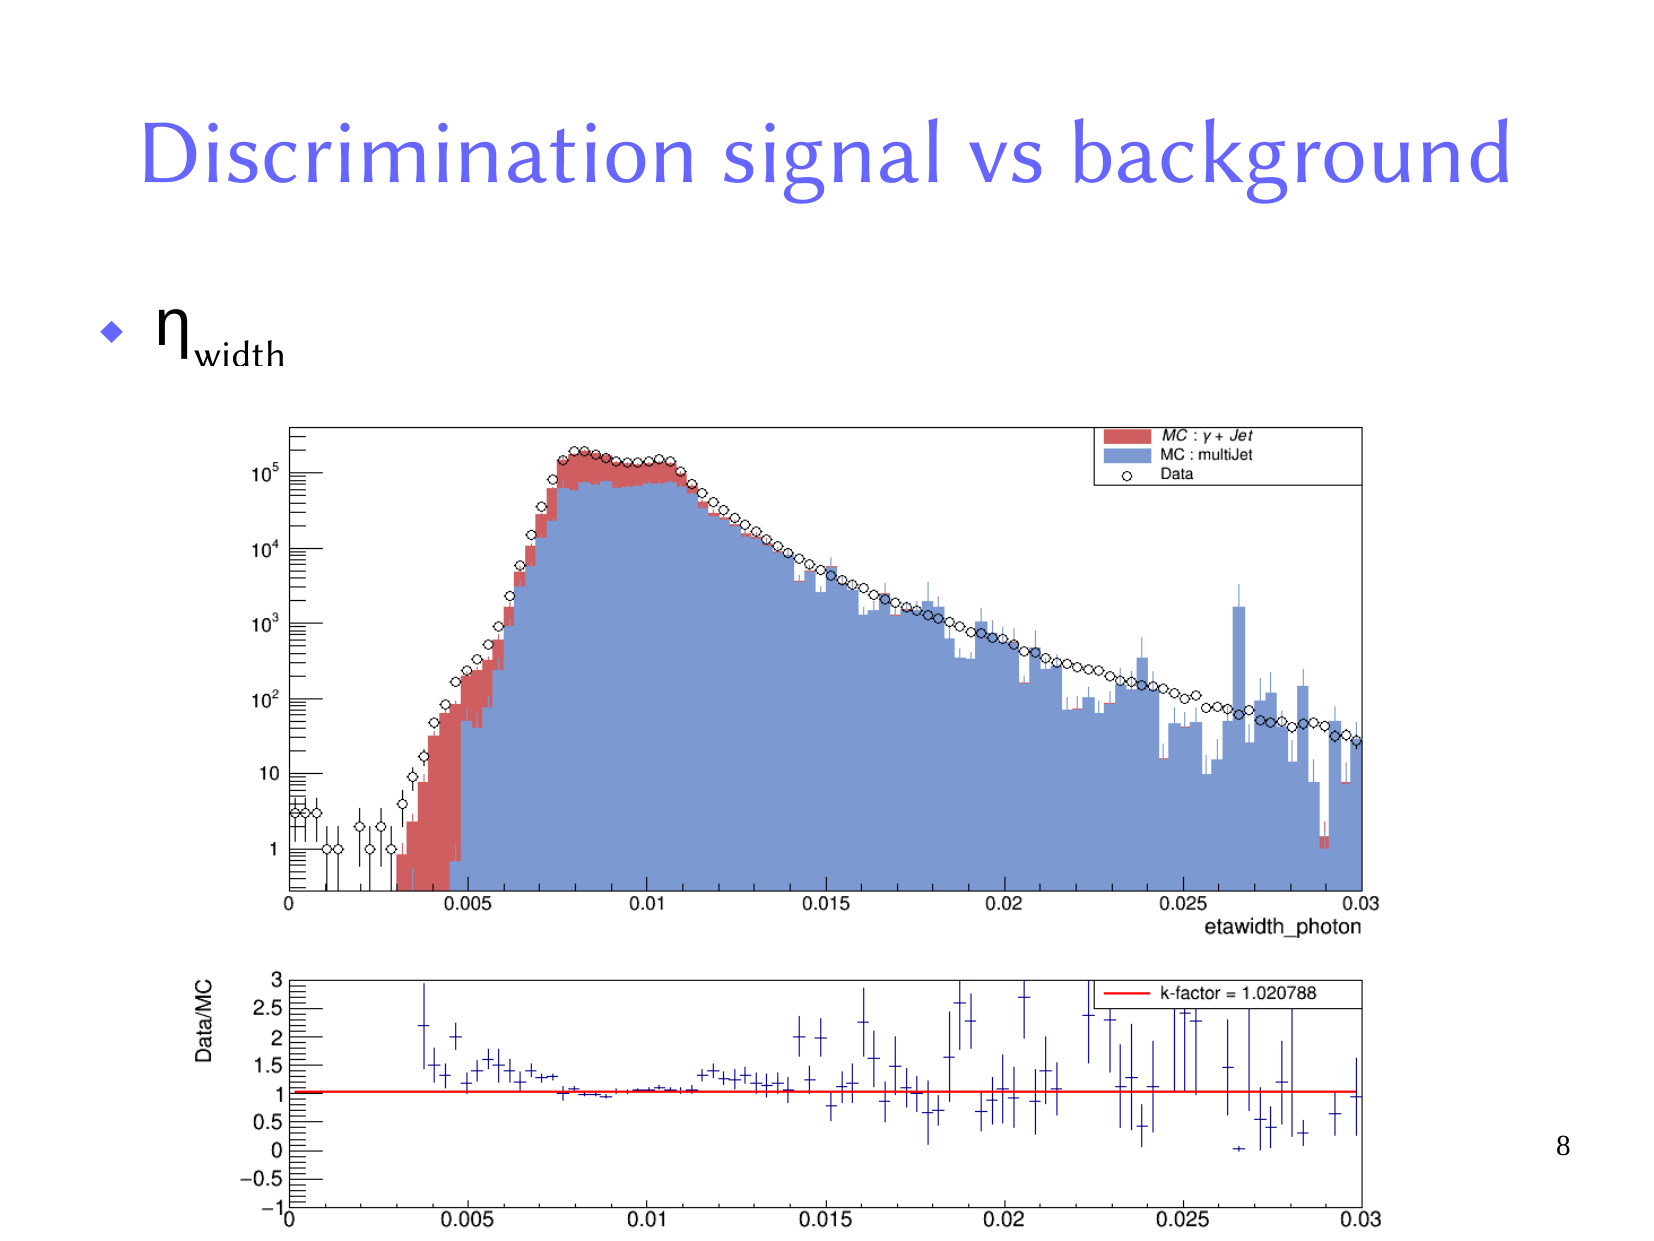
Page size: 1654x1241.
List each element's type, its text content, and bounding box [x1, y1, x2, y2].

picture [150, 366, 1504, 1241]
list ηwidth [82, 290, 1571, 1010]
title Discrimination signal vs background [82, 49, 1571, 257]
